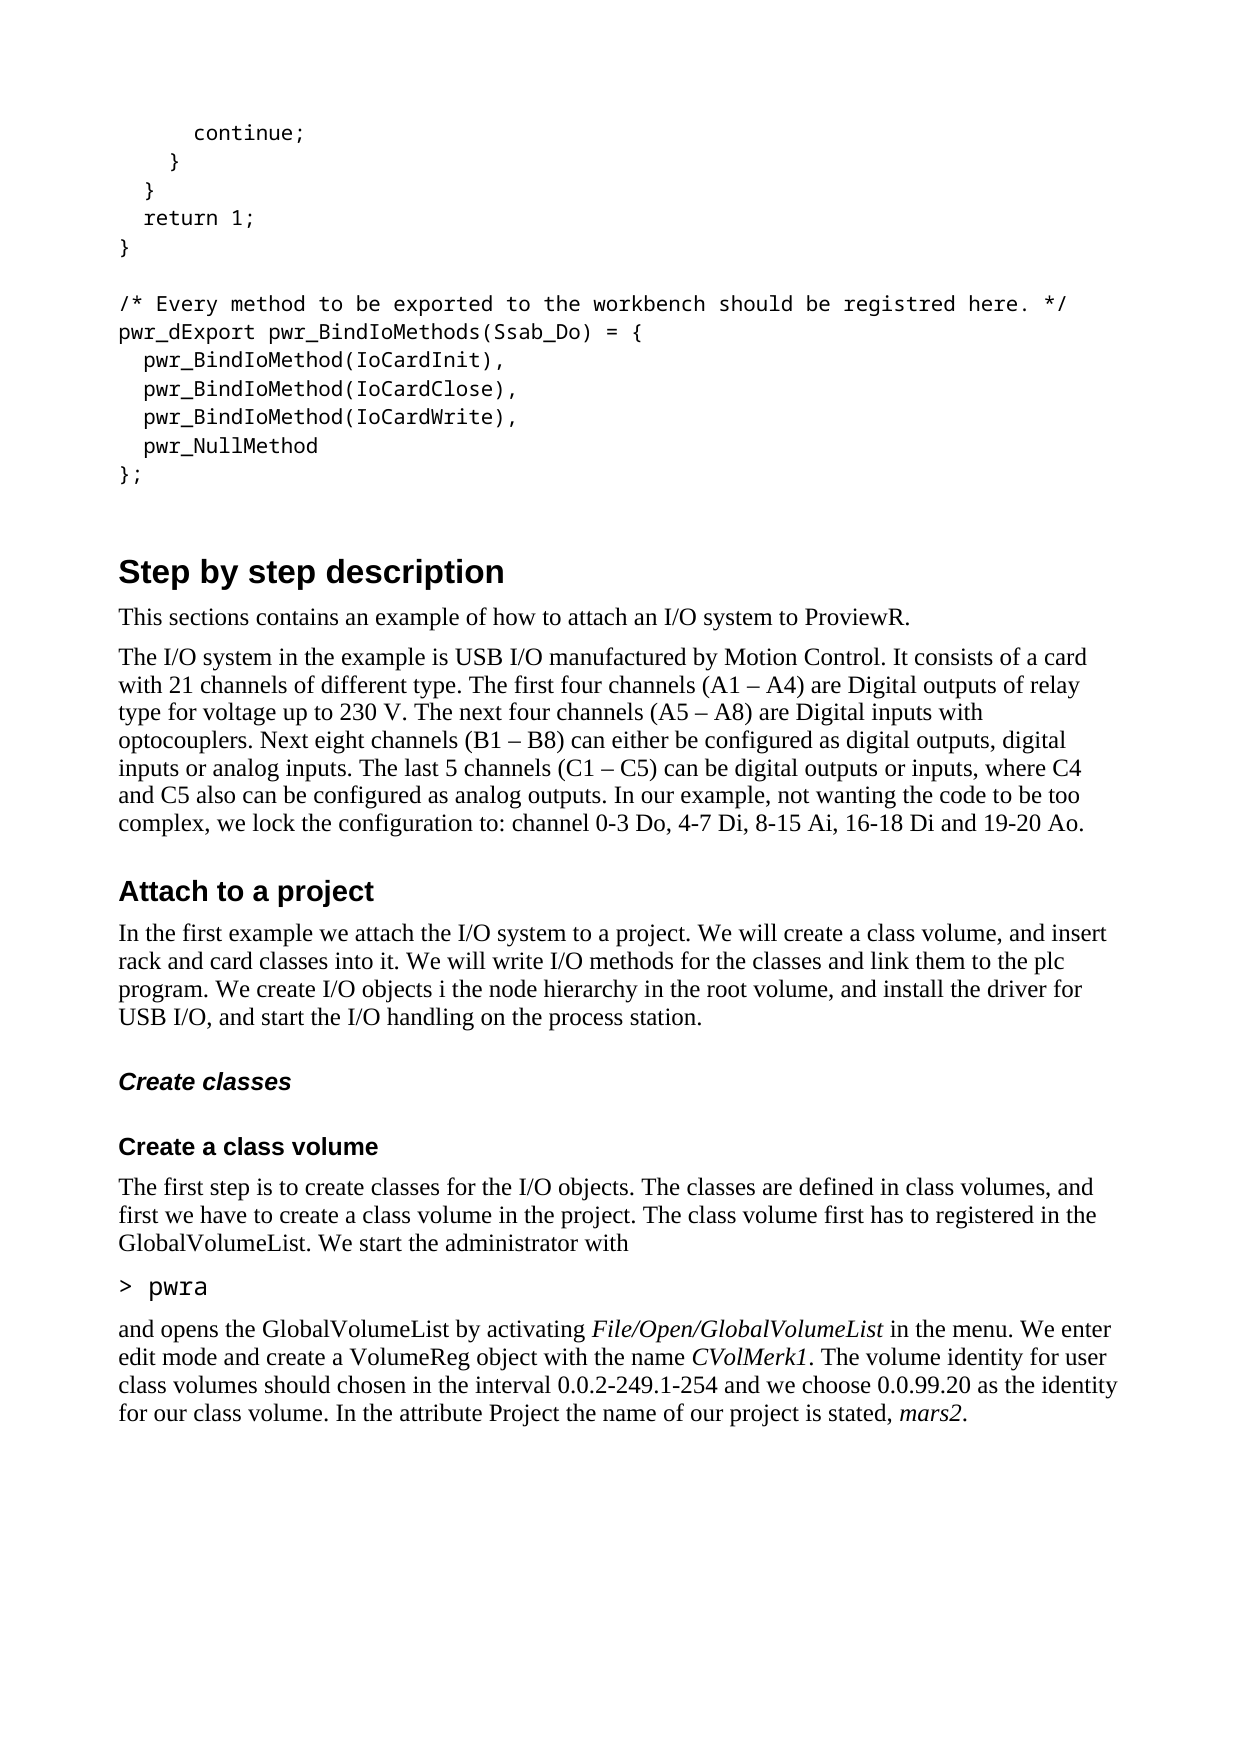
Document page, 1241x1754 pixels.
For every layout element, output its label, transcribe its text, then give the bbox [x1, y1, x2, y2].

text and opens the GlobalVolumeList by activating File/Open/GlobalVolumeList in the menu. We enter edit mode and create a VolumeReg object with the name CVolMerk1. The volume identity for user class volumes should chosen in the interval 0.0.2-249.1-254 and we choose 0.0.99.20 as the identity for our class volume. In the attribute Project the name of our project is stated, mars2. [118, 1316, 1122, 1426]
text The first step is to create classes for the I/O objects. The classes are defined in class volumes, and first we have to create a class volume in the project. The class volume first has to registered in the GlobalVolumeList. We start the administrator with [118, 1173, 1122, 1256]
text > pwra [118, 1269, 1122, 1303]
text pwr_NullMethod [118, 431, 1122, 459]
text /* Every method to be exported to the workbench should be registred here. */ [118, 289, 1122, 317]
text } [118, 147, 1122, 175]
subtitle Create a class volume [118, 1133, 1122, 1161]
subtitle Create classes [118, 1068, 1122, 1096]
text The I/O system in the example is USB I/O manufactured by Motion Control. It consists of a card with 21 channels of different type. The first four channels (A1 – A4) are Digital outputs of relay type for voltage up to 230 V. The next four channels (A5 – A8) are Digital inputs with optocouplers. Next eight channels (B1 – B8) can either be configured as digital outputs, digital inputs or analog inputs. The last 5 channels (C1 – C5) can be digital outputs or inputs, where C4 and C5 also can be configured as analog outputs. In our example, not wanting the code to be too complex, we lock the configuration to: channel 0-3 Do, 4-7 Di, 8-15 Ai, 16-18 Di and 19-20 Ao. [118, 643, 1122, 837]
text pwr_BindIoMethod(IoCardInit), [118, 346, 1122, 374]
subtitle Step by step description [118, 553, 1122, 590]
text In the first example we attach the I/O system to a project. We will create a class volume, and insert rack and card classes into it. We will write I/O methods for the classes and link them to the plc program. We create I/O objects i the node hierarchy in the root volume, and install the driver for USB I/O, and start the I/O handling on the process station. [118, 919, 1122, 1030]
text pwr_dExport pwr_BindIoMethods(Ssab_Do) = { [118, 317, 1122, 346]
text return 1; [118, 203, 1122, 232]
text pwr_BindIoMethod(IoCardWrite), [118, 402, 1122, 431]
text }; [118, 459, 1122, 488]
text } [118, 232, 1122, 260]
text pwr_BindIoMethod(IoCardClose), [118, 374, 1122, 402]
text This sections contains an example of how to attach an I/O system to ProviewR. [118, 603, 1122, 631]
text } [118, 175, 1122, 203]
text continue; [118, 118, 1122, 147]
subtitle Attach to a project [118, 874, 1122, 907]
